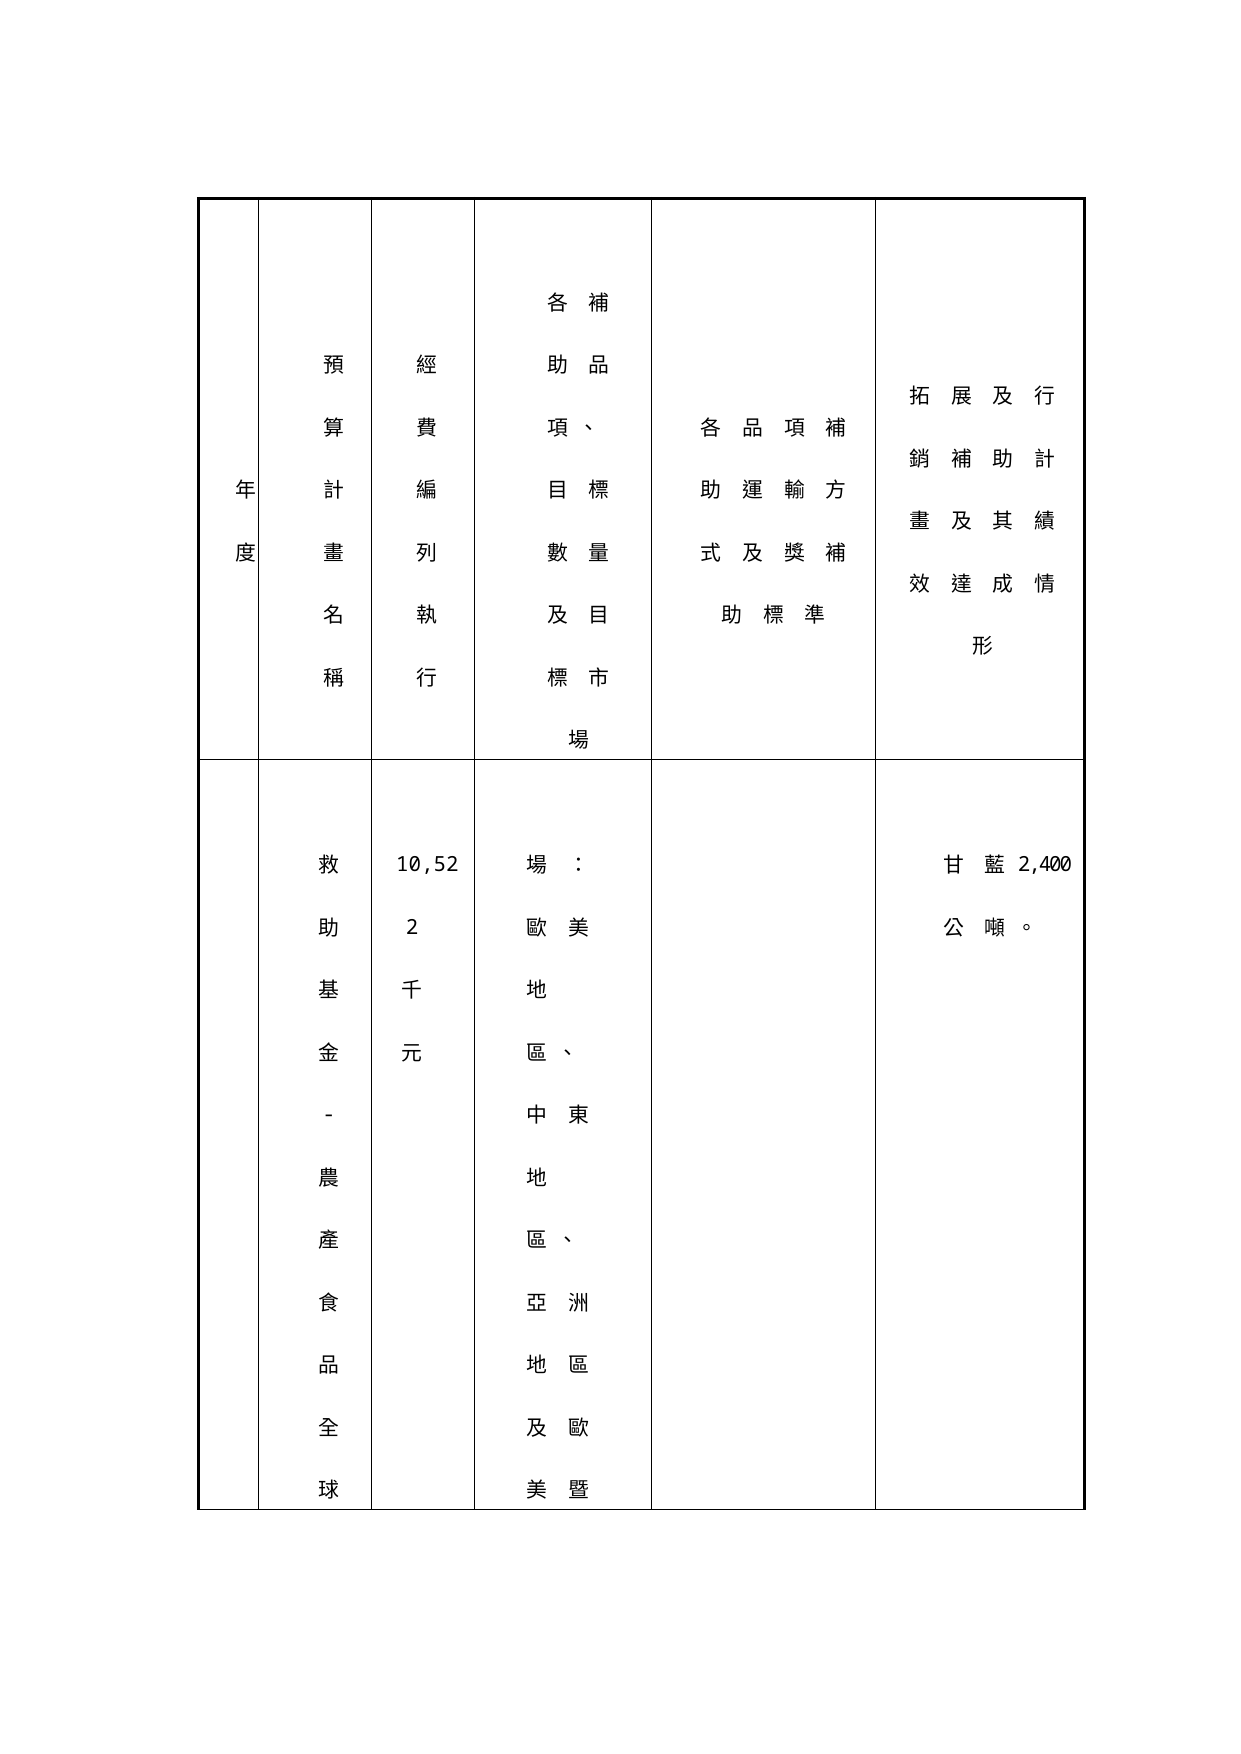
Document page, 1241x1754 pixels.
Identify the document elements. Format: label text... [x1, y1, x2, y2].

table_header 預算計畫名稱 [259, 200, 371, 759]
table_cell 場：歐美地區、中東地區、亞洲地區及歐美暨 [475, 760, 651, 1509]
table_cell [652, 760, 875, 1509]
table_cell 甘藍2,400公噸。 [876, 760, 1083, 1509]
table_header 年度 [200, 200, 258, 759]
table_header 經費編列執行 [372, 200, 474, 759]
table_header 拓展及行銷補助計畫及其績效達成情形 [876, 200, 1083, 759]
table_cell [200, 760, 258, 1509]
table_header 各品項補助運輸方式及獎補助標準 [652, 200, 875, 759]
table_cell 10,522千元 [372, 760, 474, 1509]
table_header 各補助品項、目標數量及目標市場 [475, 200, 651, 759]
table_cell 救助基金-農產食品全球 [259, 760, 371, 1509]
